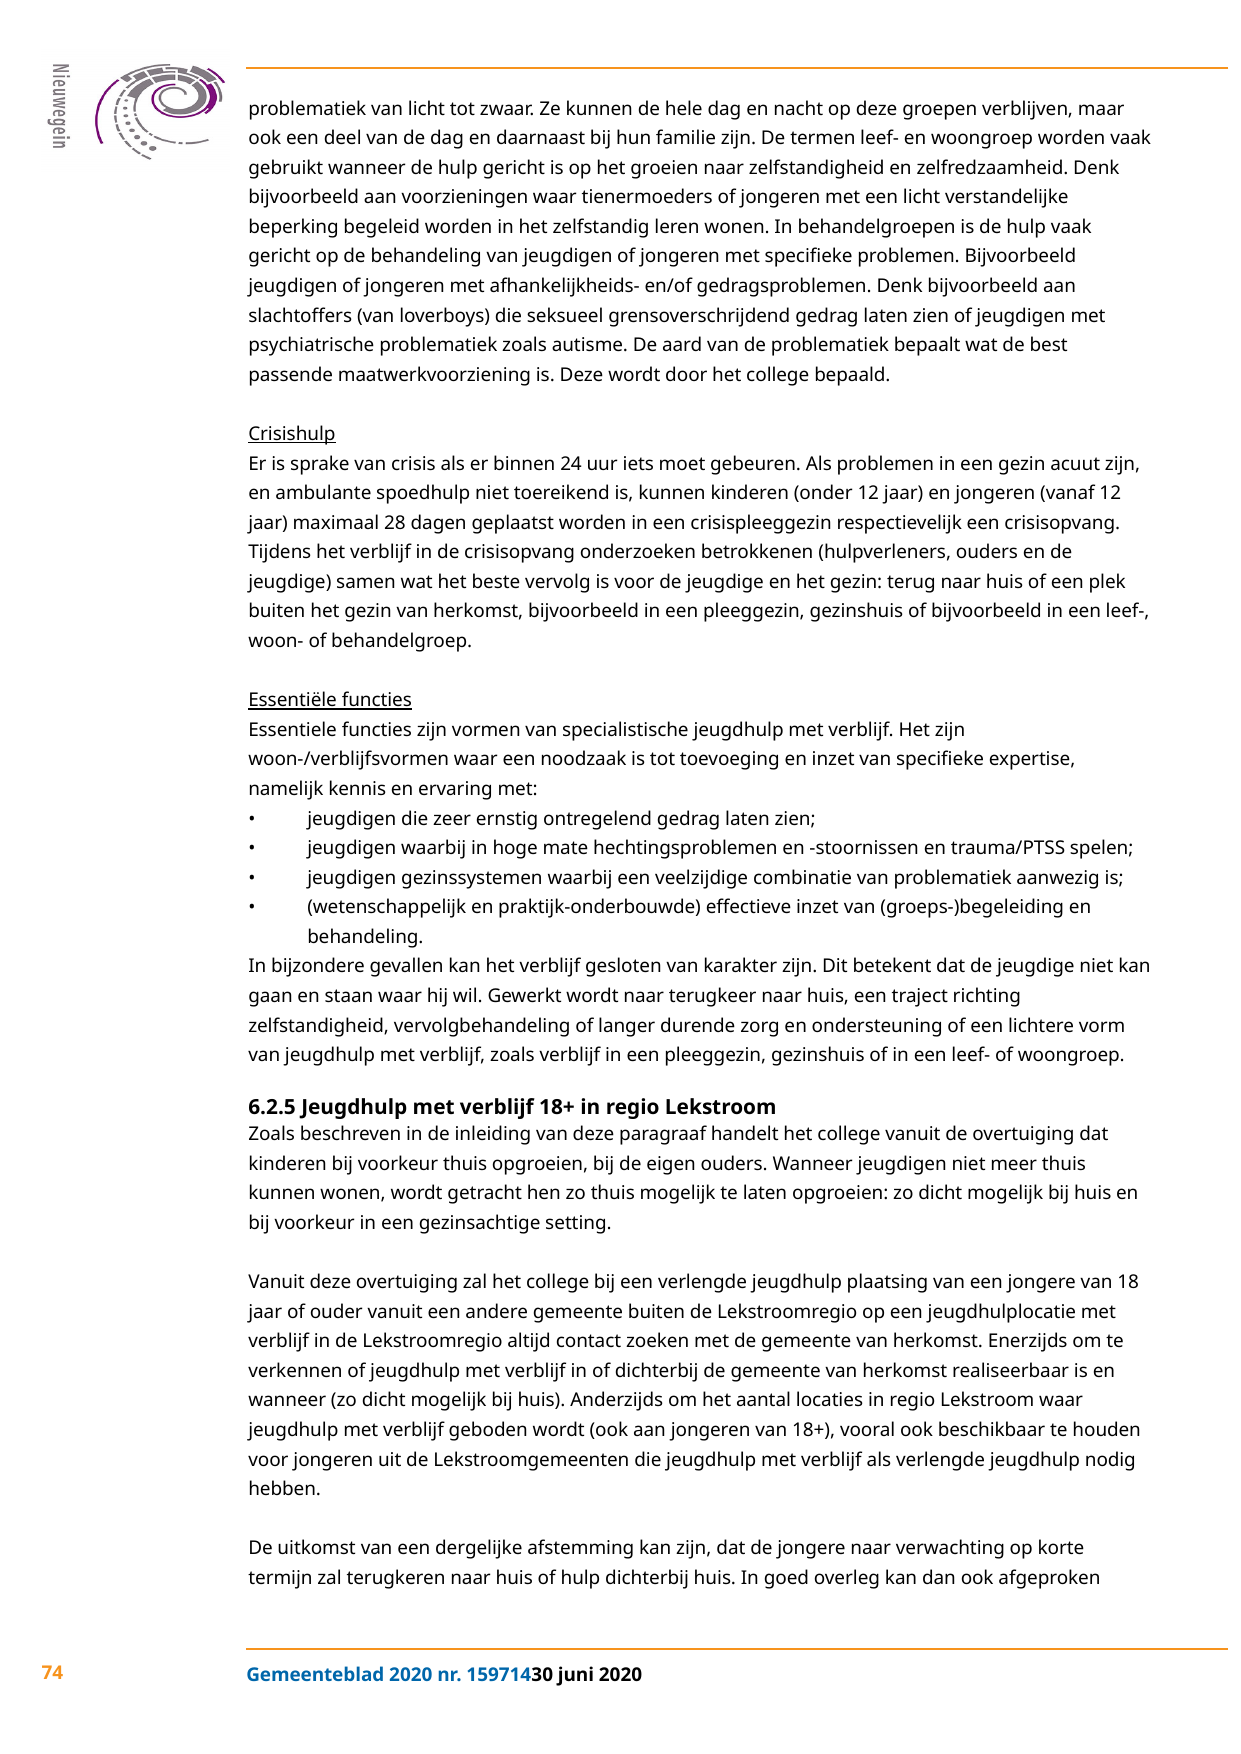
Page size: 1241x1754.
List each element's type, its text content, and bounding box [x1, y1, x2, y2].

list jeugdigen gezinssystemen waarbij een veelzijdige combinatie van problematiek aanwezig is; [248, 864, 1152, 890]
text problematiek van licht tot zwaar. Ze kunnen de hele dag en nacht op deze groepen verblijven, maar ook een deel van de dag en daarnaast bij hun familie zijn. De termen leef- en woongroep worden vaak gebruikt wanneer de hulp gericht is op het groeien naar zelfstandigheid en zelfredzaamheid. Denk bijvoorbeeld aan voorzieningen waar tienermoeders of jongeren met een licht verstandelijke beperking begeleid worden in het zelfstandig leren wonen. In behandelgroepen is de hulp vaak gericht op de behandeling van jeugdigen of jongeren met specifieke problemen. Bijvoorbeeld jeugdigen of jongeren met afhankelijkheids- en/of gedragsproblemen. Denk bijvoorbeeld aan slachtoffers (van loverboys) die seksueel grensoverschrijdend gedrag laten zien of jeugdigen met psychiatrische problematiek zoals autisme. De aard van de problematiek bepaalt wat de best passende maatwerkvoorziening is. Deze wordt door het college bepaald. [248, 95, 1152, 387]
picture [41, 47, 231, 172]
text Tijdens het verblijf in de crisisopvang onderzoeken betrokkenen (hulpverleners, ouders en de jeugdige) samen wat het beste vervolg is voor de jeugdige en het gezin: terug naar huis of een plek buiten het gezin van herkomst, bijvoorbeeld in een pleeggezin, gezinshuis of bijvoorbeeld in een leef-, woon- of behandelgroep. [248, 538, 1152, 653]
text Essentiele functies zijn vormen van specialistische jeugdhulp met verblijf. Het zijn woon-/verblijfsvormen waar een noodzaak is tot toevoeging en inzet van specifieke expertise, namelijk kennis en ervaring met: [248, 716, 1152, 801]
text Essentiële functies [248, 686, 1152, 712]
text De uitkomst van een dergelijke afstemming kan zijn, dat de jongere naar verwachting op korte termijn zal terugkeren naar huis of hulp dichterbij huis. In goed overleg kan dan ook afgeproken [248, 1534, 1152, 1590]
list (wetenschappelijk en praktijk-onderbouwde) effectieve inzet van (groeps-)begeleiding en behandeling. [248, 893, 1152, 949]
text Er is sprake van crisis als er binnen 24 uur iets moet gebeuren. Als problemen in een gezin acuut zijn, en ambulante spoedhulp niet toereikend is, kunnen kinderen (onder 12 jaar) en jongeren (vanaf 12 jaar) maximaal 28 dagen geplaatst worden in een crisispleeggezin respectievelijk een crisisopvang. [248, 450, 1152, 535]
text 6.2.5 Jeugdhulp met verblijf 18+ in regio Lekstroom [248, 1092, 1152, 1120]
text In bijzondere gevallen kan het verblijf gesloten van karakter zijn. Dit betekent dat de jeugdige niet kan gaan en staan waar hij wil. Gewerkt wordt naar terugkeer naar huis, een traject richting zelfstandigheid, vervolgbehandeling of langer durende zorg en ondersteuning of een lichtere vorm van jeugdhulp met verblijf, zoals verblijf in een pleeggezin, gezinshuis of in een leef- of woongroep. [248, 953, 1152, 1067]
text Crisishulp [248, 420, 1152, 446]
list jeugdigen die zeer ernstig ontregelend gedrag laten zien; [248, 805, 1152, 831]
list jeugdigen waarbij in hoge mate hechtingsproblemen en -stoornissen en trauma/PTSS spelen; [248, 834, 1152, 860]
text Zoals beschreven in de inleiding van deze paragraaf handelt het college vanuit de overtuiging dat kinderen bij voorkeur thuis opgroeien, bij de eigen ouders. Wanneer jeugdigen niet meer thuis kunnen wonen, wordt getracht hen zo thuis mogelijk te laten opgroeien: zo dicht mogelijk bij huis en bij voorkeur in een gezinsachtige setting. [248, 1120, 1152, 1235]
text Vanuit deze overtuiging zal het college bij een verlengde jeugdhulp plaatsing van een jongere van 18 jaar of ouder vanuit een andere gemeente buiten de Lekstroomregio op een jeugdhulplocatie met verblijf in de Lekstroomregio altijd contact zoeken met de gemeente van herkomst. Enerzijds om te verkennen of jeugdhulp met verblijf in of dichterbij de gemeente van herkomst realiseerbaar is en wanneer (zo dicht mogelijk bij huis). Anderzijds om het aantal locaties in regio Lekstroom waar jeugdhulp met verblijf geboden wordt (ook aan jongeren van 18+), vooral ook beschikbaar te houden voor jongeren uit de Lekstroomgemeenten die jeugdhulp met verblijf als verlengde jeugdhulp nodig hebben. [248, 1268, 1152, 1501]
